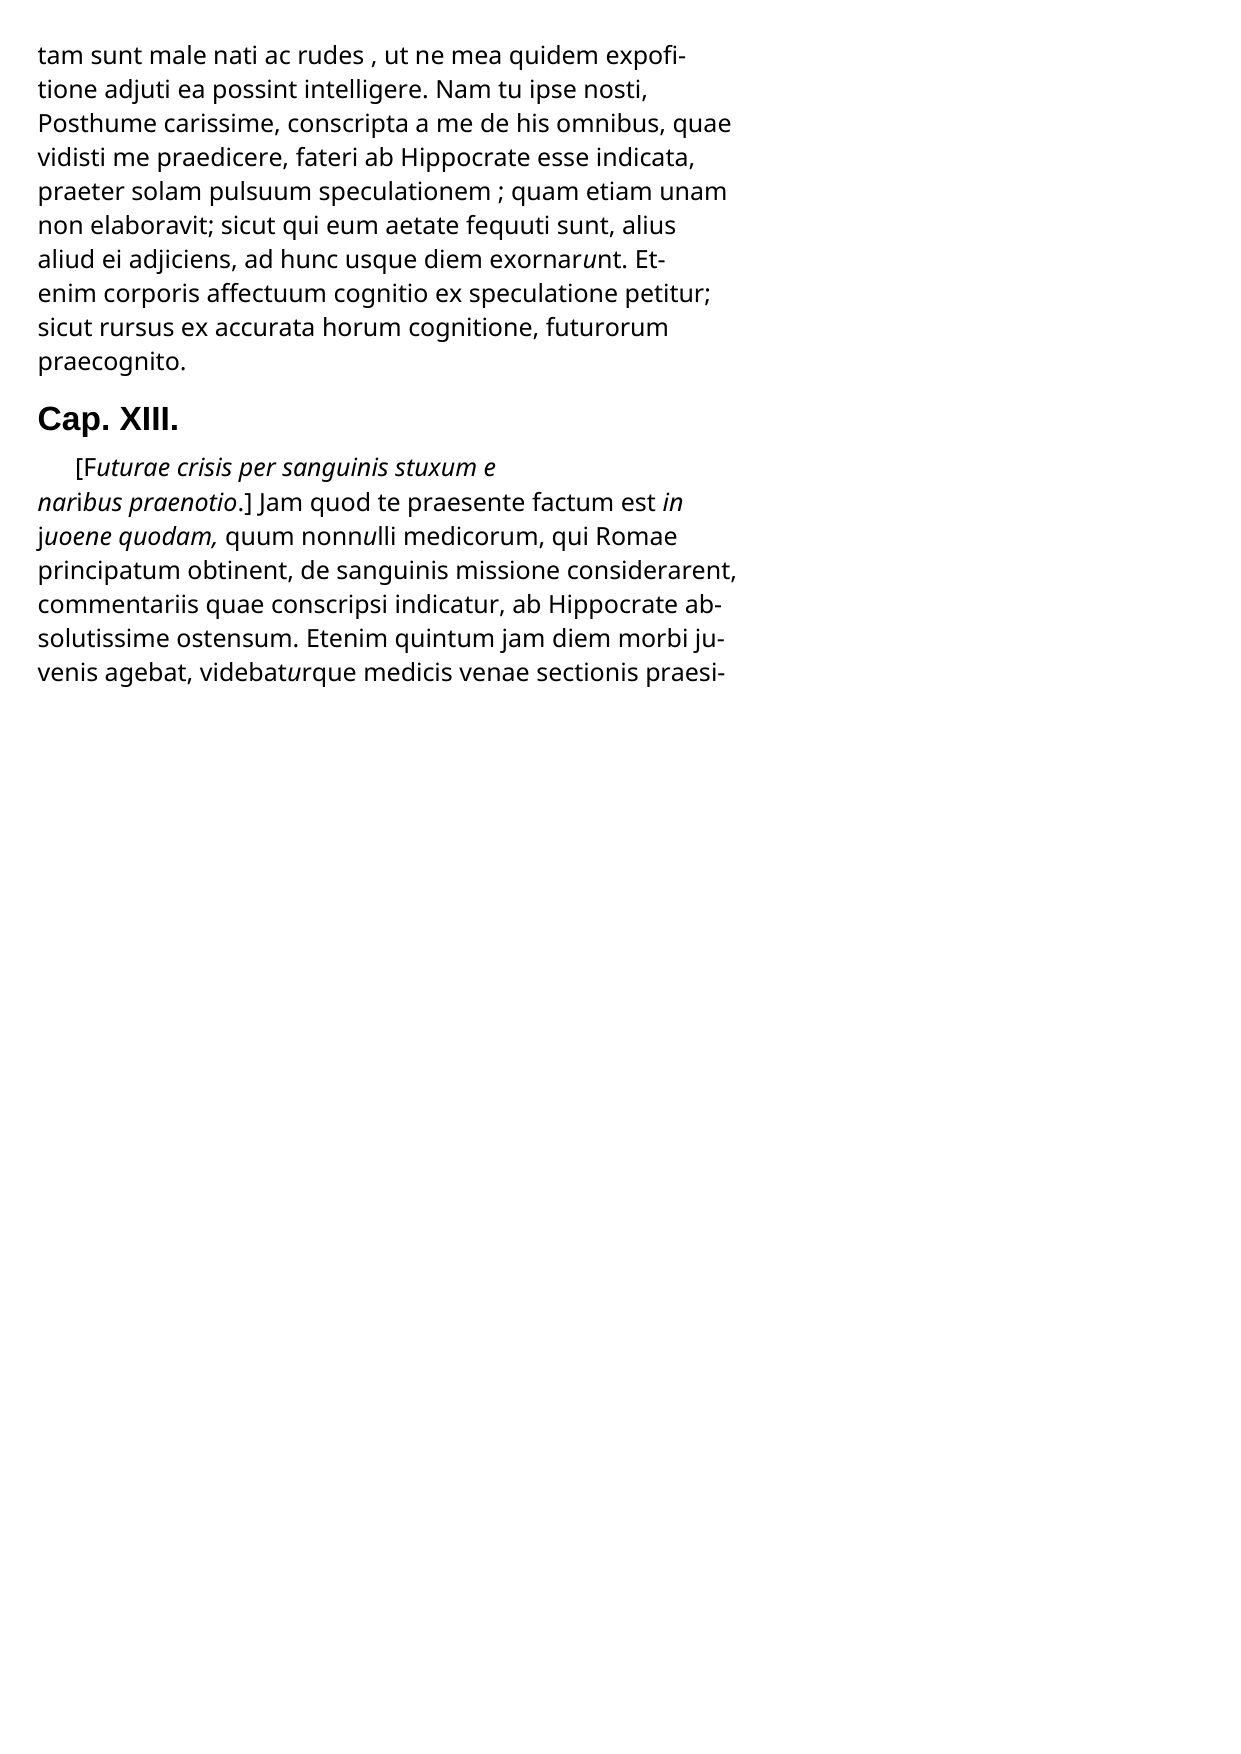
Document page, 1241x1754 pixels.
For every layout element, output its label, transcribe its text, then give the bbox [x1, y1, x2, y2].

text tam sunt male nati ac rudes , ut ne mea quidem expofi- tione adjuti ea possint intelligere. Nam tu ipse nosti, Posthume carissime, conscripta a me de his omnibus, quae vidisti me praedicere, fateri ab Hippocrate esse indicata, praeter solam pulsuum speculationem ; quam etiam unam non elaboravit; sicut qui eum aetate fequuti sunt, alius aliud ei adjiciens, ad hunc usque diem exornarunt. Et- enim corporis affectuum cognitio ex speculatione petitur; sicut rursus ex accurata horum cognitione, futurorum praecognito. [37, 37, 1203, 378]
subtitle Cap. XIII. [37, 399, 1203, 438]
text [Futurae crisis per sanguinis stuxum e naribus praenotio.] Jam quod te praesente factum est in juoene quodam, quum nonnulli medicorum, qui Romae principatum obtinent, de sanguinis missione considerarent, commentariis quae conscripsi indicatur, ab Hippocrate ab- solutissime ostensum. Etenim quintum jam diem morbi ju- venis agebat, videbaturque medicis venae sectionis praesi- [37, 450, 1203, 688]
